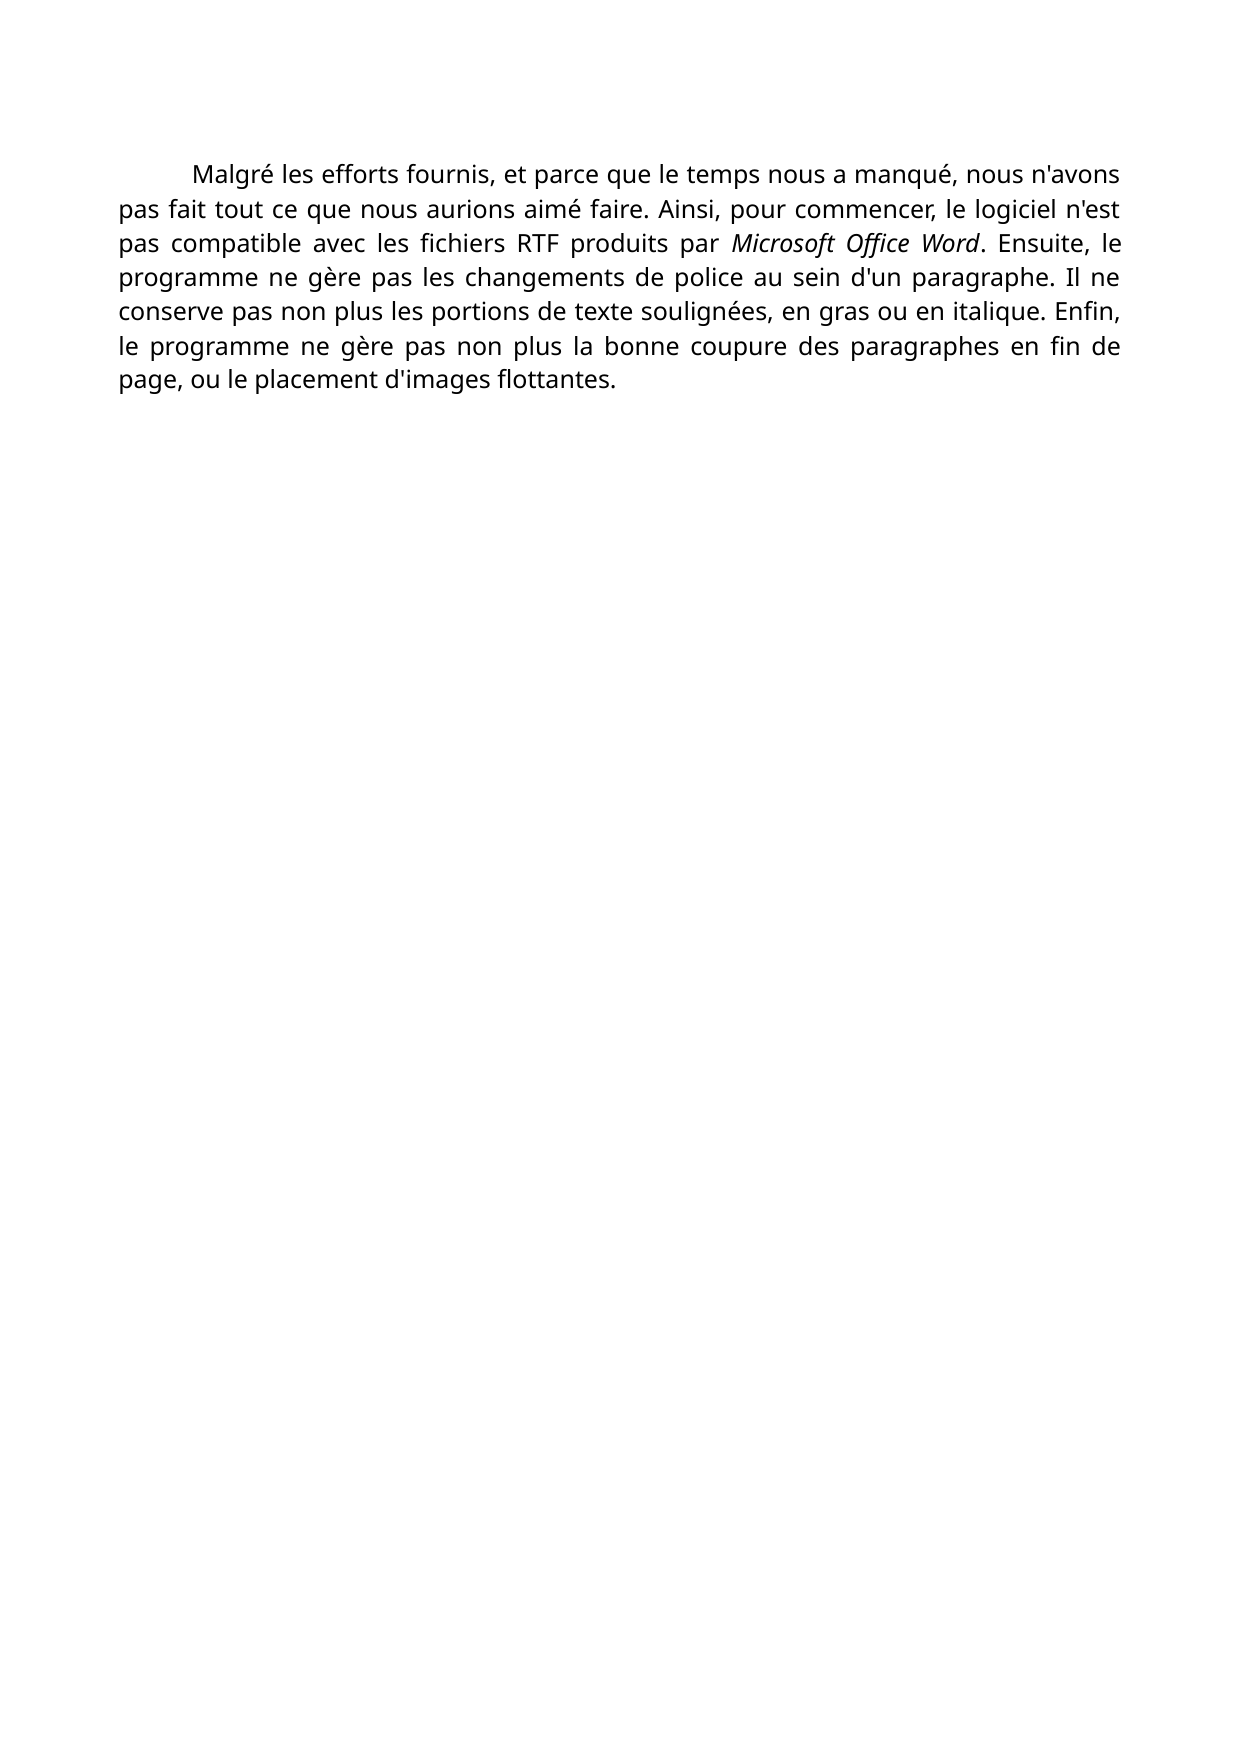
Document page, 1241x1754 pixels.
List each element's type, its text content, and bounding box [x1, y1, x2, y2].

text Malgré les efforts fournis, et parce que le temps nous a manqué, nous n'avons pas fait tout ce que nous aurions aimé faire. Ainsi, pour commencer, le logiciel n'est pas compatible avec les fichiers RTF produits par Microsoft Office Word. Ensuite, le programme ne gère pas les changements de police au sein d'un paragraphe. Il ne conserve pas non plus les portions de texte soulignées, en gras ou en italique. Enfin, le programme ne gère pas non plus la bonne coupure des paragraphes en fin de page, ou le placement d'images flottantes. [118, 155, 1122, 396]
